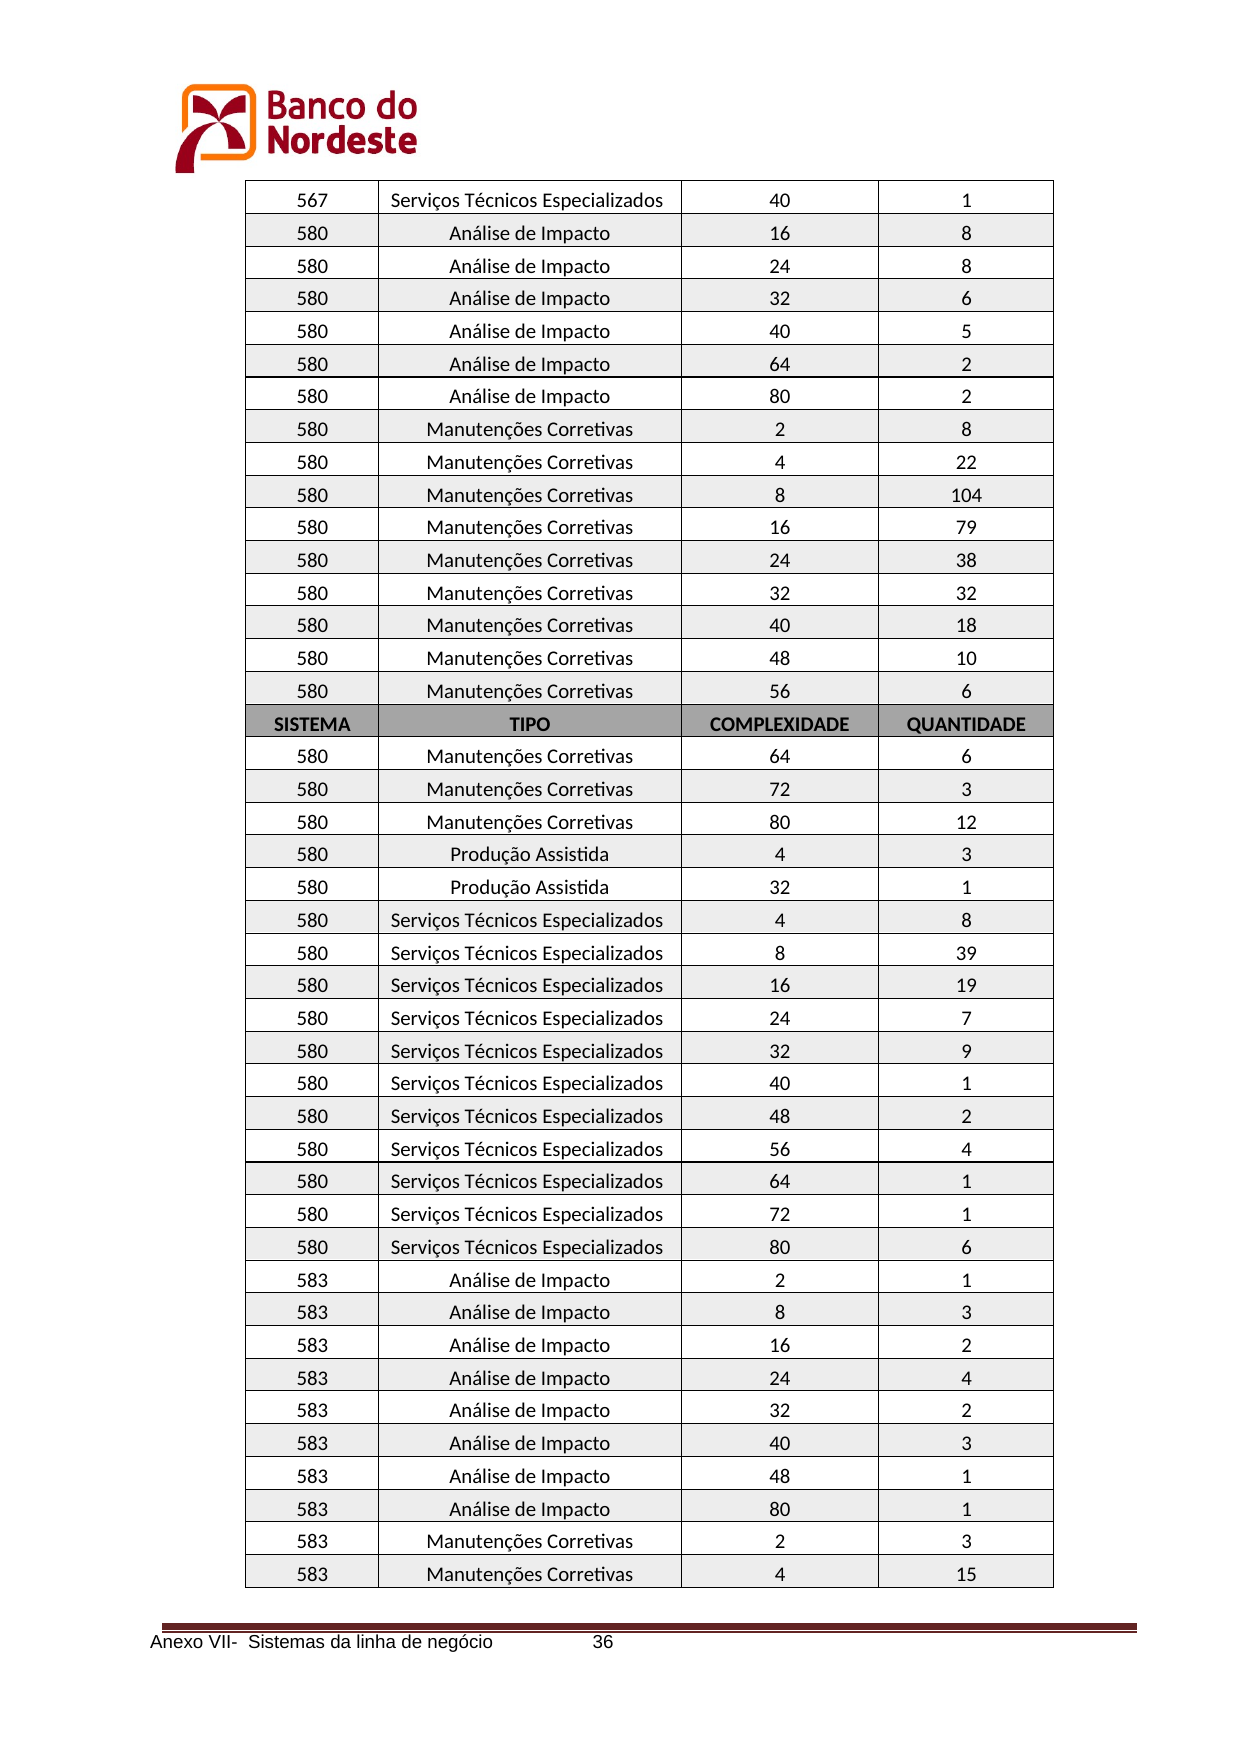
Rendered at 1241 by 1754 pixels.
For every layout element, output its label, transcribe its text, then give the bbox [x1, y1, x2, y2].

table_cell 580 [246, 1163, 378, 1194]
table_cell 580 [246, 541, 378, 573]
table_cell 24 [682, 999, 878, 1031]
table_cell Produção Assistida [379, 868, 681, 900]
table_cell 16 [682, 1326, 878, 1358]
table_cell Serviços Técnicos Especializados [379, 1228, 681, 1259]
table_cell 2 [879, 1097, 1053, 1129]
table_cell 1 [879, 1457, 1053, 1488]
table_cell 64 [682, 737, 878, 769]
table_cell 1 [879, 1195, 1053, 1227]
table_cell 580 [246, 606, 378, 638]
table_cell Serviços Técnicos Especializados [379, 1195, 681, 1227]
table_cell 580 [246, 574, 378, 605]
table_cell 580 [246, 345, 378, 376]
table_cell 580 [246, 901, 378, 932]
table_cell 12 [879, 803, 1053, 834]
table_cell Manutenções Corretivas [379, 672, 681, 703]
table_cell 580 [246, 1228, 378, 1259]
table_cell Análise de Impacto [379, 1391, 681, 1423]
table_cell Serviços Técnicos Especializados [379, 934, 681, 965]
table_cell 18 [879, 606, 1053, 638]
table_cell Serviços Técnicos Especializados [379, 181, 681, 213]
table_cell 64 [682, 345, 878, 376]
table_cell 6 [879, 279, 1053, 311]
table_cell 32 [682, 1391, 878, 1423]
table_cell 7 [879, 999, 1053, 1031]
table_cell 2 [879, 1326, 1053, 1358]
table_cell 10 [879, 639, 1053, 671]
table_cell 1 [879, 181, 1053, 213]
table_cell 580 [246, 934, 378, 965]
table_cell 8 [879, 247, 1053, 278]
table_cell Manutenções Corretivas [379, 574, 681, 605]
table_cell 580 [246, 1195, 378, 1227]
table_cell 80 [682, 378, 878, 409]
table_cell 32 [682, 1032, 878, 1063]
table_cell SISTEMA [246, 705, 378, 736]
table_cell 580 [246, 410, 378, 442]
table_cell Análise de Impacto [379, 214, 681, 246]
table_cell Manutenções Corretivas [379, 443, 681, 474]
table_cell 64 [682, 1163, 878, 1194]
table_cell QUANTIDADE [879, 705, 1053, 736]
table_cell 80 [682, 803, 878, 834]
table_cell 1 [879, 1163, 1053, 1194]
table_cell 40 [682, 1424, 878, 1456]
table_cell 583 [246, 1490, 378, 1521]
table_cell Manutenções Corretivas [379, 1555, 681, 1587]
table_cell 32 [682, 574, 878, 605]
table_cell 8 [682, 1293, 878, 1325]
table_cell 580 [246, 999, 378, 1031]
table_cell 16 [682, 214, 878, 246]
table_cell 580 [246, 868, 378, 900]
table_cell 580 [246, 770, 378, 802]
table_cell Análise de Impacto [379, 1261, 681, 1292]
table_cell Manutenções Corretivas [379, 541, 681, 573]
table_cell Análise de Impacto [379, 279, 681, 311]
table_cell Análise de Impacto [379, 1457, 681, 1488]
table_cell Manutenções Corretivas [379, 770, 681, 802]
table_cell 40 [682, 312, 878, 344]
table_cell 580 [246, 378, 378, 409]
table_cell Análise de Impacto [379, 345, 681, 376]
table_cell 2 [682, 1522, 878, 1554]
table_cell 583 [246, 1555, 378, 1587]
table_cell 583 [246, 1424, 378, 1456]
table_cell 15 [879, 1555, 1053, 1587]
table_cell Análise de Impacto [379, 312, 681, 344]
table_cell 580 [246, 312, 378, 344]
table_cell 80 [682, 1228, 878, 1259]
table_cell Análise de Impacto [379, 1359, 681, 1390]
table_cell Serviços Técnicos Especializados [379, 1097, 681, 1129]
table_cell 19 [879, 966, 1053, 998]
table_cell 8 [879, 901, 1053, 932]
table_cell Serviços Técnicos Especializados [379, 1064, 681, 1096]
table_cell 580 [246, 214, 378, 246]
table_cell 583 [246, 1457, 378, 1488]
table_cell 583 [246, 1391, 378, 1423]
table_cell 79 [879, 508, 1053, 540]
table_cell 22 [879, 443, 1053, 474]
table_cell Produção Assistida [379, 835, 681, 867]
table_cell 80 [682, 1490, 878, 1521]
table_cell TIPO [379, 705, 681, 736]
table_cell 56 [682, 1130, 878, 1161]
table_cell 6 [879, 1228, 1053, 1259]
table_cell 72 [682, 770, 878, 802]
table_cell 1 [879, 1261, 1053, 1292]
table_cell 56 [682, 672, 878, 703]
table_cell 2 [879, 1391, 1053, 1423]
table_cell Manutenções Corretivas [379, 737, 681, 769]
table_cell 583 [246, 1261, 378, 1292]
table_cell Manutenções Corretivas [379, 1522, 681, 1554]
table_cell Serviços Técnicos Especializados [379, 1163, 681, 1194]
table_cell Serviços Técnicos Especializados [379, 901, 681, 932]
table_cell 580 [246, 672, 378, 703]
table_cell 583 [246, 1326, 378, 1358]
table_cell 1 [879, 1490, 1053, 1521]
table_cell 580 [246, 508, 378, 540]
table_cell Manutenções Corretivas [379, 508, 681, 540]
table_cell 2 [682, 410, 878, 442]
table_cell Análise de Impacto [379, 247, 681, 278]
table_cell 3 [879, 770, 1053, 802]
table_cell 3 [879, 1293, 1053, 1325]
table_cell Análise de Impacto [379, 378, 681, 409]
table_cell 580 [246, 1032, 378, 1063]
table_cell Análise de Impacto [379, 1490, 681, 1521]
table_cell 4 [682, 835, 878, 867]
table_cell 583 [246, 1293, 378, 1325]
table_cell 40 [682, 1064, 878, 1096]
table_cell 24 [682, 247, 878, 278]
table_cell 4 [682, 901, 878, 932]
table_cell 580 [246, 1097, 378, 1129]
table_cell 580 [246, 279, 378, 311]
table_cell 48 [682, 639, 878, 671]
table_cell Análise de Impacto [379, 1326, 681, 1358]
table_cell 580 [246, 639, 378, 671]
table_cell 40 [682, 606, 878, 638]
table_cell 40 [682, 181, 878, 213]
table_cell 32 [879, 574, 1053, 605]
table_cell 48 [682, 1097, 878, 1129]
table_cell Serviços Técnicos Especializados [379, 1032, 681, 1063]
table_cell 48 [682, 1457, 878, 1488]
table_cell Manutenções Corretivas [379, 606, 681, 638]
table_cell 580 [246, 966, 378, 998]
table_cell 16 [682, 966, 878, 998]
table_cell 5 [879, 312, 1053, 344]
table_cell 4 [879, 1359, 1053, 1390]
table_cell 583 [246, 1359, 378, 1390]
table_cell Manutenções Corretivas [379, 639, 681, 671]
table_cell 24 [682, 1359, 878, 1390]
table_cell 1 [879, 1064, 1053, 1096]
table_cell 567 [246, 181, 378, 213]
table_cell 6 [879, 672, 1053, 703]
table_cell 72 [682, 1195, 878, 1227]
table_cell 1 [879, 868, 1053, 900]
table_cell 24 [682, 541, 878, 573]
table_cell 16 [682, 508, 878, 540]
table_cell 4 [879, 1130, 1053, 1161]
table_cell 583 [246, 1522, 378, 1554]
table_cell 32 [682, 279, 878, 311]
table_cell Análise de Impacto [379, 1424, 681, 1456]
table_cell 6 [879, 737, 1053, 769]
table_cell 3 [879, 1424, 1053, 1456]
table_cell 39 [879, 934, 1053, 965]
table_cell 104 [879, 476, 1053, 507]
table_cell 2 [682, 1261, 878, 1292]
table_cell 580 [246, 737, 378, 769]
table_cell Manutenções Corretivas [379, 476, 681, 507]
table_cell 580 [246, 247, 378, 278]
table_cell 9 [879, 1032, 1053, 1063]
table_cell 3 [879, 835, 1053, 867]
table_cell Manutenções Corretivas [379, 410, 681, 442]
table_cell 580 [246, 1064, 378, 1096]
table_cell 580 [246, 443, 378, 474]
table_cell 2 [879, 378, 1053, 409]
table_cell 38 [879, 541, 1053, 573]
table_cell Serviços Técnicos Especializados [379, 999, 681, 1031]
table_cell Serviços Técnicos Especializados [379, 1130, 681, 1161]
table_cell 580 [246, 803, 378, 834]
table_cell 580 [246, 476, 378, 507]
table_cell 8 [879, 410, 1053, 442]
table_cell 32 [682, 868, 878, 900]
table_cell 4 [682, 1555, 878, 1587]
table_cell 8 [682, 476, 878, 507]
picture [165, 73, 424, 181]
table_cell 2 [879, 345, 1053, 376]
table_cell Manutenções Corretivas [379, 803, 681, 834]
table_cell 3 [879, 1522, 1053, 1554]
table_cell COMPLEXIDADE [682, 705, 878, 736]
table_cell 580 [246, 1130, 378, 1161]
table_cell Análise de Impacto [379, 1293, 681, 1325]
table_cell 4 [682, 443, 878, 474]
table_cell 8 [682, 934, 878, 965]
table_cell 8 [879, 214, 1053, 246]
table_cell 580 [246, 835, 378, 867]
table_cell Serviços Técnicos Especializados [379, 966, 681, 998]
